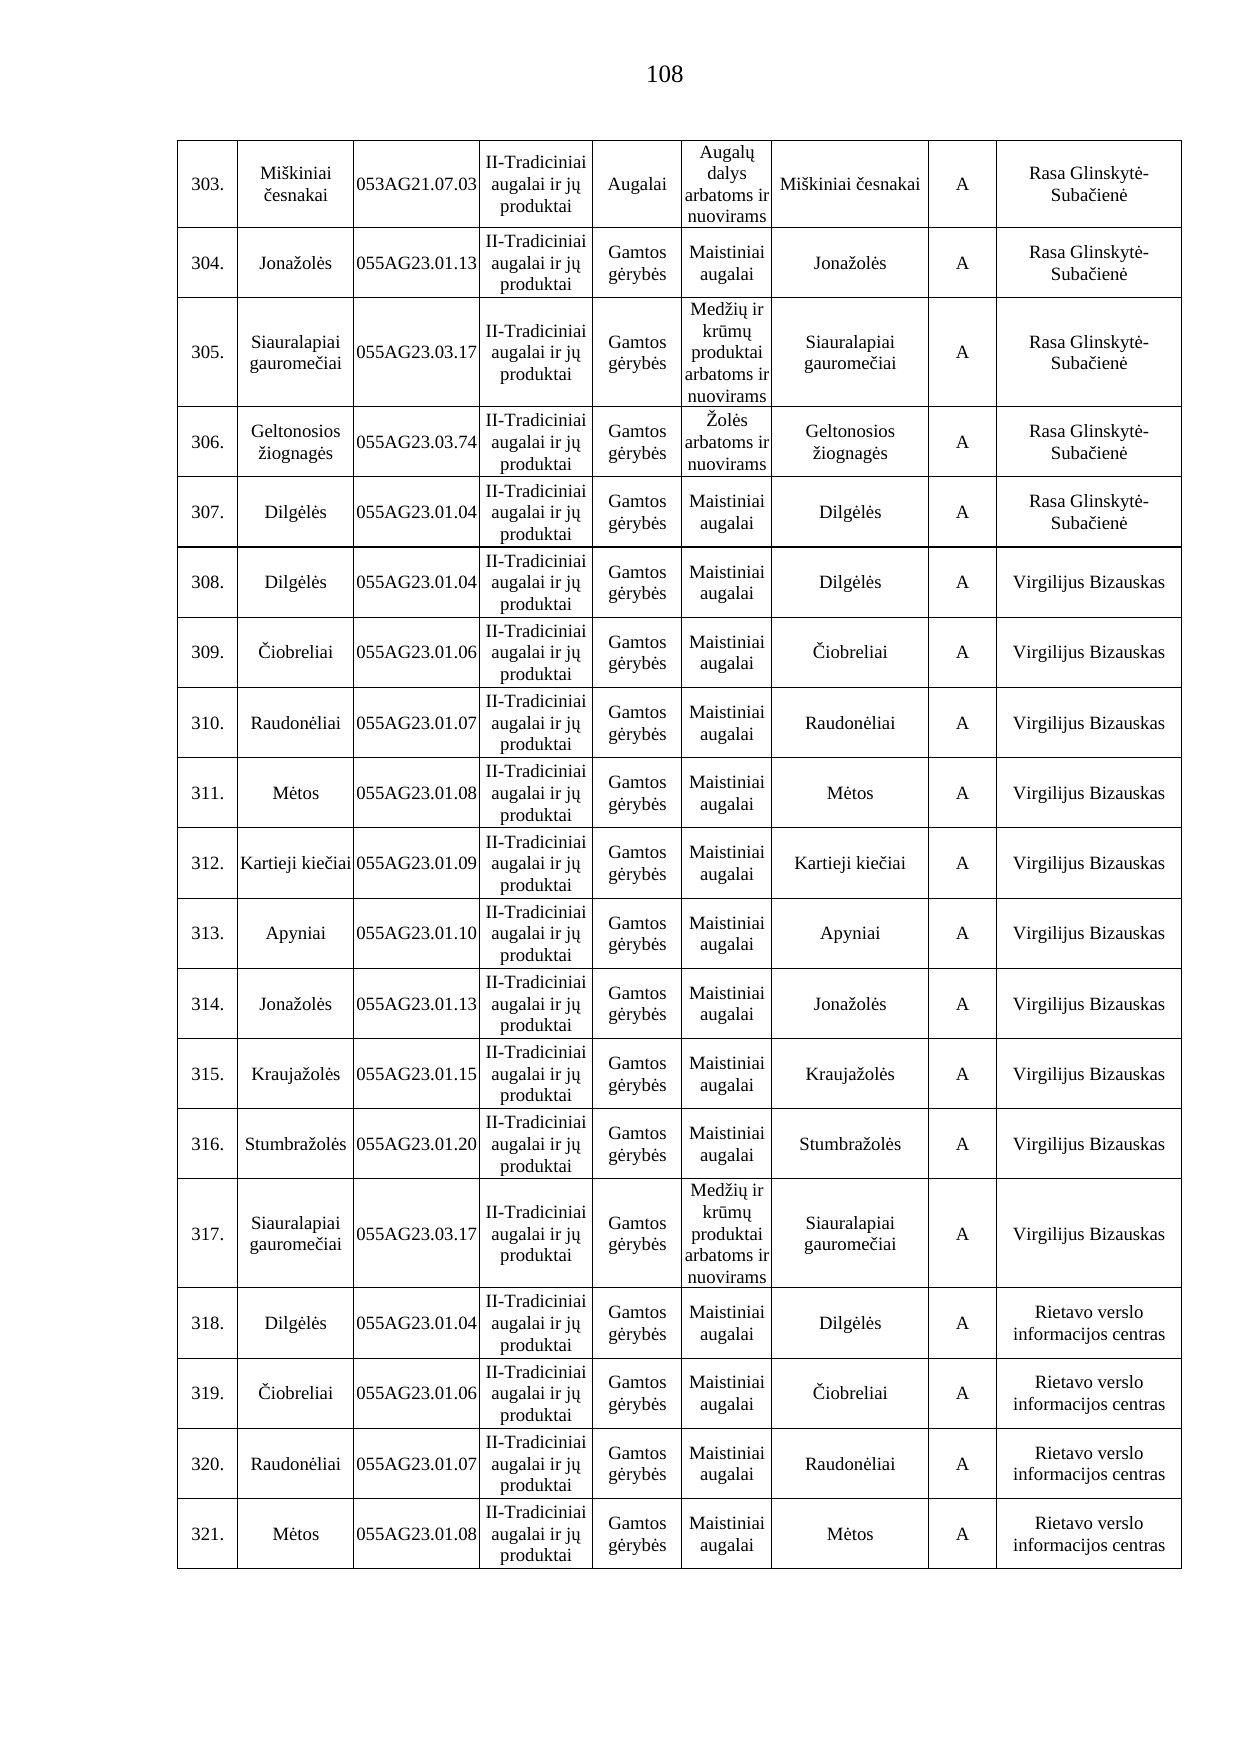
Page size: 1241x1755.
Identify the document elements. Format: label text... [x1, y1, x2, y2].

table_cell Čiobreliai [772, 1359, 928, 1428]
table_cell Maistiniai augalai [682, 228, 771, 297]
table_cell A [929, 688, 996, 757]
table_header A [929, 141, 996, 227]
table_cell 314. [178, 969, 237, 1038]
table_cell Maistiniai augalai [682, 758, 771, 827]
table_cell Medžių ir krūmų produktai arbatoms ir nuovirams [682, 298, 771, 406]
table_cell 055AG23.01.04 [354, 1288, 479, 1357]
table_cell Gamtos gėrybės [593, 969, 681, 1038]
table_cell 055AG23.01.09 [354, 828, 479, 897]
table_cell Kraujažolės [238, 1039, 353, 1108]
table_cell A [929, 828, 996, 897]
table_cell II-Tradiciniai augalai ir jų produktai [480, 899, 592, 968]
table_cell Rasa Glinskytė- Subačienė [997, 298, 1181, 406]
table_cell 309. [178, 618, 237, 687]
table_cell A [929, 1109, 996, 1178]
table_cell Gamtos gėrybės [593, 758, 681, 827]
table_cell Rasa Glinskytė- Subačienė [997, 228, 1181, 297]
table_cell Gamtos gėrybės [593, 1109, 681, 1178]
table_header 303. [178, 141, 237, 227]
table_cell 312. [178, 828, 237, 897]
table_cell Maistiniai augalai [682, 969, 771, 1038]
table_cell Gamtos gėrybės [593, 228, 681, 297]
table_cell Gamtos gėrybės [593, 548, 681, 617]
table_cell Gamtos gėrybės [593, 477, 681, 546]
table_cell 055AG23.01.06 [354, 1359, 479, 1428]
table_cell Rasa Glinskytė-Subačienė [997, 407, 1181, 476]
table_cell Maistiniai augalai [682, 618, 771, 687]
table_cell Virgilijus Bizauskas [997, 828, 1181, 897]
table_cell 055AG23.01.08 [354, 1499, 479, 1568]
table_cell Gamtos gėrybės [593, 618, 681, 687]
table_cell II-Tradiciniai augalai ir jų produktai [480, 828, 592, 897]
table_cell Rietavo verslo informacijos centras [997, 1499, 1181, 1568]
table_cell Mėtos [238, 1499, 353, 1568]
table_cell Mėtos [772, 758, 928, 827]
table_cell Dilgėlės [238, 1288, 353, 1357]
table_cell A [929, 228, 996, 297]
table_cell Gamtos gėrybės [593, 1359, 681, 1428]
table_cell 055AG23.01.06 [354, 618, 479, 687]
table_cell Čiobreliai [772, 618, 928, 687]
table_cell A [929, 1499, 996, 1568]
table_cell Geltonosios žiognagės [238, 407, 353, 476]
table_cell Kartieji kiečiai [238, 828, 353, 897]
table_cell Maistiniai augalai [682, 1499, 771, 1568]
table_cell II-Tradiciniai augalai ir jų produktai [480, 228, 592, 297]
table_cell 305. [178, 298, 237, 406]
table_cell A [929, 298, 996, 406]
table_cell 320. [178, 1429, 237, 1498]
table_cell 055AG23.01.07 [354, 688, 479, 757]
table_cell 315. [178, 1039, 237, 1108]
table_cell Maistiniai augalai [682, 1288, 771, 1357]
table_cell Gamtos gėrybės [593, 1499, 681, 1568]
table_cell 055AG23.01.13 [354, 228, 479, 297]
table_cell 055AG23.03.17 [354, 1179, 479, 1287]
table_cell Virgilijus Bizauskas [997, 1109, 1181, 1178]
table_cell Siauralapiai gauromečiai [238, 1179, 353, 1287]
table_cell Virgilijus Bizauskas [997, 969, 1181, 1038]
table_cell A [929, 1179, 996, 1287]
table_cell 055AG23.01.04 [354, 477, 479, 546]
table_cell Raudonėliai [238, 688, 353, 757]
table_cell II-Tradiciniai augalai ir jų produktai [480, 688, 592, 757]
table_cell Maistiniai augalai [682, 548, 771, 617]
table_cell Maistiniai augalai [682, 828, 771, 897]
table_cell Dilgėlės [238, 477, 353, 546]
table_cell Virgilijus Bizauskas [997, 1039, 1181, 1108]
table_cell Siauralapiai gauromečiai [238, 298, 353, 406]
table_cell Virgilijus Bizauskas [997, 548, 1181, 617]
table_cell Gamtos gėrybės [593, 899, 681, 968]
table_cell Jonažolės [238, 969, 353, 1038]
table_cell Gamtos gėrybės [593, 688, 681, 757]
table_cell Čiobreliai [238, 618, 353, 687]
table_cell II-Tradiciniai augalai ir jų produktai [480, 1179, 592, 1287]
table_cell 055AG23.01.08 [354, 758, 479, 827]
table_cell II-Tradiciniai augalai ir jų produktai [480, 298, 592, 406]
table_cell Stumbražolės [238, 1109, 353, 1178]
table_cell II-Tradiciniai augalai ir jų produktai [480, 1039, 592, 1108]
table_cell II-Tradiciniai augalai ir jų produktai [480, 1359, 592, 1428]
table_cell Maistiniai augalai [682, 1109, 771, 1178]
table_cell 310. [178, 688, 237, 757]
table_cell II-Tradiciniai augalai ir jų produktai [480, 969, 592, 1038]
table_cell Mėtos [238, 758, 353, 827]
table_header Miškiniai česnakai [772, 141, 928, 227]
table_header Miškiniai česnakai [238, 141, 353, 227]
table_cell Stumbražolės [772, 1109, 928, 1178]
table_cell Maistiniai augalai [682, 477, 771, 546]
table_cell II-Tradiciniai augalai ir jų produktai [480, 618, 592, 687]
table_cell A [929, 899, 996, 968]
table_cell Dilgėlės [772, 477, 928, 546]
table_header Augalai [593, 141, 681, 227]
table_cell A [929, 618, 996, 687]
table_cell Rasa Glinskytė- Subačienė [997, 477, 1181, 546]
table_cell Maistiniai augalai [682, 1359, 771, 1428]
table_cell Virgilijus Bizauskas [997, 618, 1181, 687]
table_cell II-Tradiciniai augalai ir jų produktai [480, 477, 592, 546]
table_cell 311. [178, 758, 237, 827]
table_cell Maistiniai augalai [682, 1039, 771, 1108]
table_cell Raudonėliai [772, 688, 928, 757]
table_cell Jonažolės [238, 228, 353, 297]
table_cell 055AG23.01.04 [354, 548, 479, 617]
table_cell Gamtos gėrybės [593, 1039, 681, 1108]
table_cell 055AG23.01.07 [354, 1429, 479, 1498]
table_cell Žolės arbatoms ir nuovirams [682, 407, 771, 476]
table_cell 308. [178, 548, 237, 617]
table_cell A [929, 758, 996, 827]
table_cell Kraujažolės [772, 1039, 928, 1108]
table_cell Apyniai [772, 899, 928, 968]
table_cell Maistiniai augalai [682, 1429, 771, 1498]
table_cell Rietavo verslo informacijos centras [997, 1359, 1181, 1428]
table_cell II-Tradiciniai augalai ir jų produktai [480, 1499, 592, 1568]
table_cell Gamtos gėrybės [593, 1288, 681, 1357]
table_cell Rietavo verslo informacijos centras [997, 1429, 1181, 1498]
table_cell Gamtos gėrybės [593, 298, 681, 406]
table_cell II-Tradiciniai augalai ir jų produktai [480, 548, 592, 617]
table_cell Dilgėlės [772, 1288, 928, 1357]
table_cell II-Tradiciniai augalai ir jų produktai [480, 1288, 592, 1357]
table_cell Raudonėliai [772, 1429, 928, 1498]
table_cell Kartieji kiečiai [772, 828, 928, 897]
table_cell Virgilijus Bizauskas [997, 899, 1181, 968]
table_cell Gamtos gėrybės [593, 1179, 681, 1287]
table_cell 055AG23.03.17 [354, 298, 479, 406]
table_cell Gamtos gėrybės [593, 828, 681, 897]
table_cell Apyniai [238, 899, 353, 968]
table_cell Raudonėliai [238, 1429, 353, 1498]
table_cell Mėtos [772, 1499, 928, 1568]
table_cell Virgilijus Bizauskas [997, 1179, 1181, 1287]
table_cell Dilgėlės [238, 548, 353, 617]
table_cell 304. [178, 228, 237, 297]
table_cell Čiobreliai [238, 1359, 353, 1428]
table_cell A [929, 548, 996, 617]
table_cell Rietavo verslo informacijos centras [997, 1288, 1181, 1357]
table_cell 318. [178, 1288, 237, 1357]
table_cell II-Tradiciniai augalai ir jų produktai [480, 1429, 592, 1498]
table_cell II-Tradiciniai augalai ir jų produktai [480, 407, 592, 476]
table_cell A [929, 969, 996, 1038]
table_cell II-Tradiciniai augalai ir jų produktai [480, 1109, 592, 1178]
table_cell 321. [178, 1499, 237, 1568]
table_cell 319. [178, 1359, 237, 1428]
table_cell A [929, 477, 996, 546]
table_cell 055AG23.01.15 [354, 1039, 479, 1108]
table_cell A [929, 407, 996, 476]
table_header Augalų dalys arbatoms ir nuovirams [682, 141, 771, 227]
table_cell Gamtos gėrybės [593, 407, 681, 476]
table_cell 055AG23.03.74 [354, 407, 479, 476]
table_cell Jonažolės [772, 969, 928, 1038]
table_cell 306. [178, 407, 237, 476]
table_cell Siauralapiai gauromečiai [772, 1179, 928, 1287]
table_cell II-Tradiciniai augalai ir jų produktai [480, 758, 592, 827]
table_cell 313. [178, 899, 237, 968]
table_cell Virgilijus Bizauskas [997, 758, 1181, 827]
table_cell Geltonosios žiognagės [772, 407, 928, 476]
table_header 053AG21.07.03 [354, 141, 479, 227]
table_cell Gamtos gėrybės [593, 1429, 681, 1498]
table_cell 316. [178, 1109, 237, 1178]
table_cell Maistiniai augalai [682, 899, 771, 968]
table_cell Medžių ir krūmų produktai arbatoms ir nuovirams [682, 1179, 771, 1287]
table_cell A [929, 1359, 996, 1428]
table_cell Virgilijus Bizauskas [997, 688, 1181, 757]
table_cell A [929, 1288, 996, 1357]
table_cell Jonažolės [772, 228, 928, 297]
table_cell 317. [178, 1179, 237, 1287]
table_cell 307. [178, 477, 237, 546]
table_cell Dilgėlės [772, 548, 928, 617]
table_cell Maistiniai augalai [682, 688, 771, 757]
table_cell A [929, 1039, 996, 1108]
table_cell Siauralapiai gauromečiai [772, 298, 928, 406]
table_cell 055AG23.01.13 [354, 969, 479, 1038]
table_header Rasa Glinskytė- Subačienė [997, 141, 1181, 227]
table_header II-Tradiciniai augalai ir jų produktai [480, 141, 592, 227]
table_cell A [929, 1429, 996, 1498]
table_cell 055AG23.01.20 [354, 1109, 479, 1178]
table_cell 055AG23.01.10 [354, 899, 479, 968]
